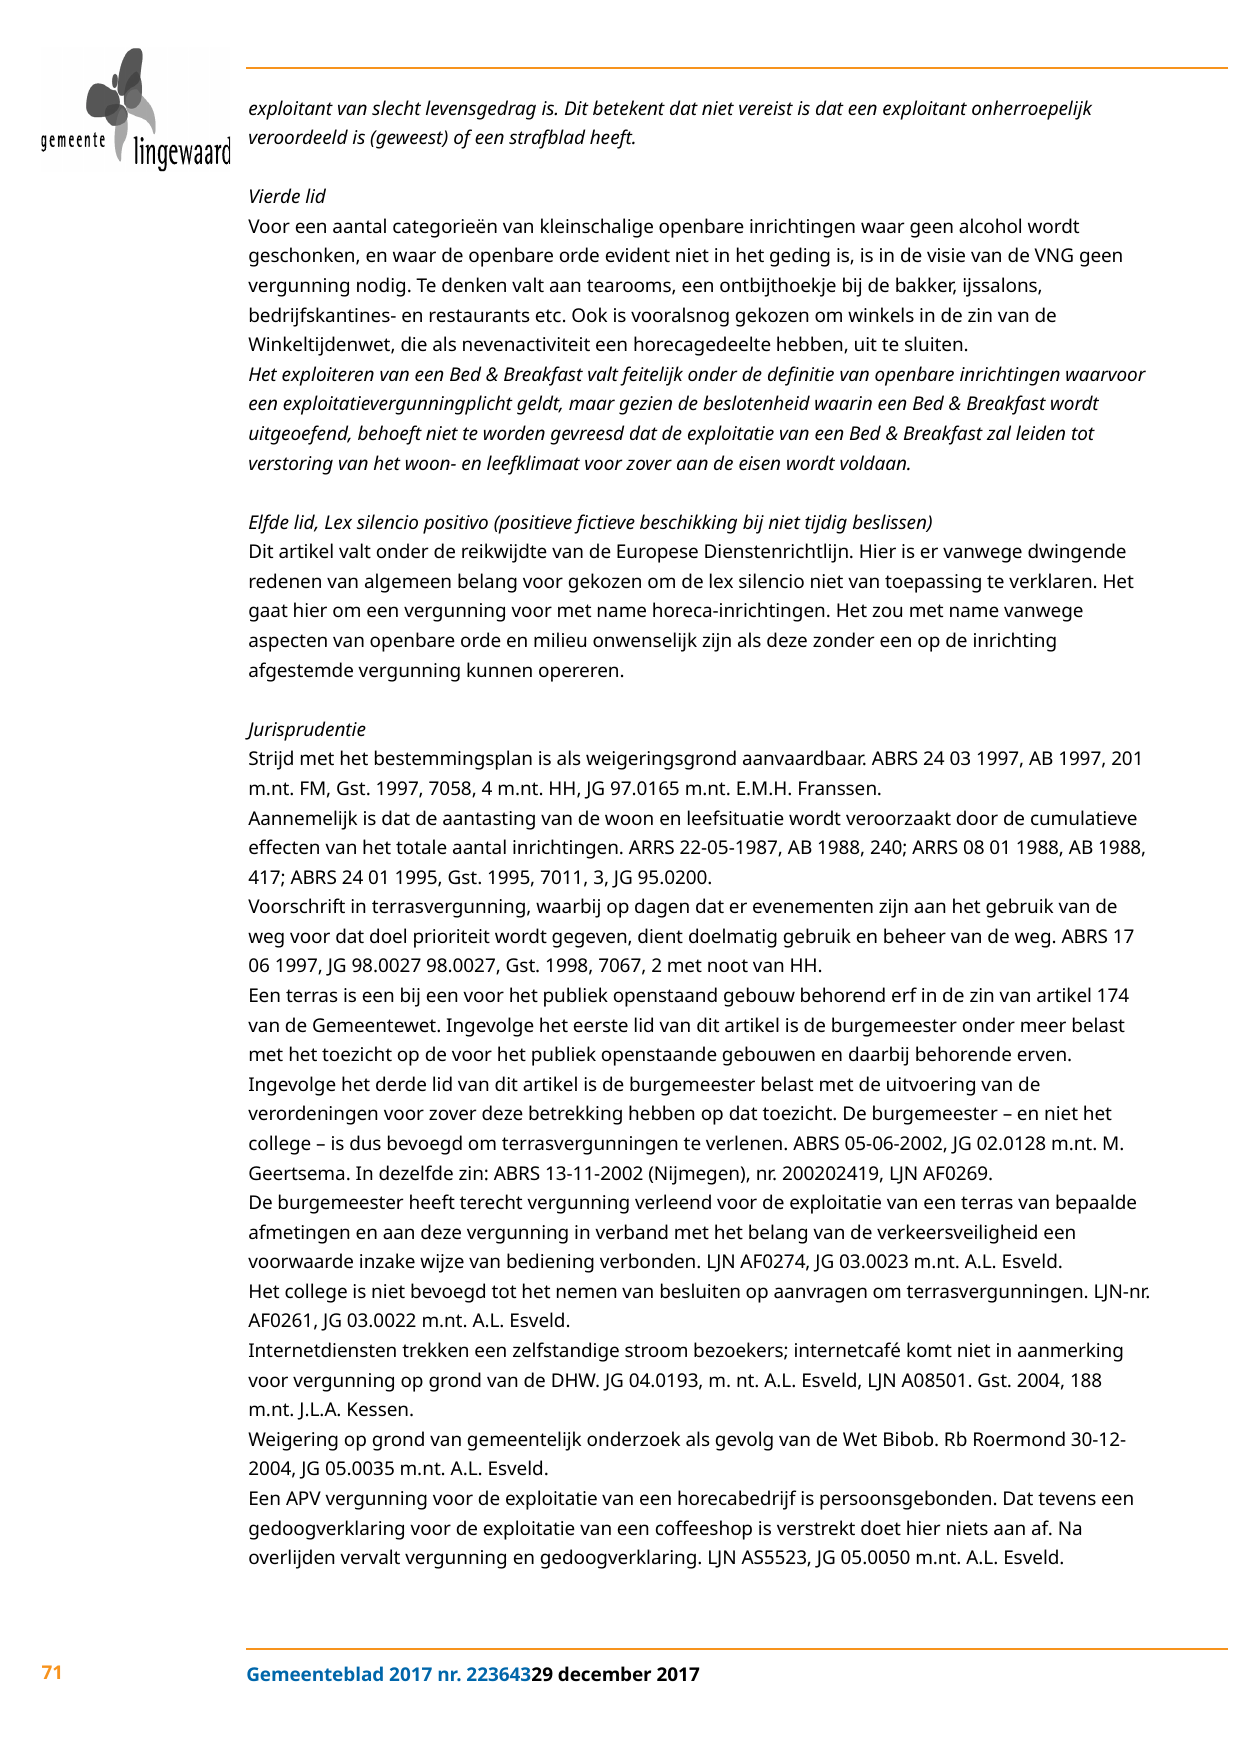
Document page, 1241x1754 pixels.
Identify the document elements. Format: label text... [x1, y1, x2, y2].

text De burgemeester heeft terecht vergunning verleend voor de exploitatie van een terras van bepaalde afmetingen en aan deze vergunning in verband met het belang van de verkeersveiligheid een voorwaarde inzake wijze van bediening verbonden. LJN AF0274, JG 03.0023 m.nt. A.L. Esveld. [248, 1189, 1152, 1274]
text Weigering op grond van gemeentelijk onderzoek als gevolg van de Wet Bibob. Rb Roermond 30-12-2004, JG 05.0035 m.nt. A.L. Esveld. [248, 1426, 1152, 1481]
picture [41, 47, 231, 172]
text exploitant van slecht levensgedrag is. Dit betekent dat niet vereist is dat een exploitant onherroepelijk veroordeeld is (geweest) of een strafblad heeft. [248, 95, 1152, 150]
text Dit artikel valt onder de reikwijdte van de Europese Dienstenrichtlijn. Hier is er vanwege dwingende redenen van algemeen belang voor gekozen om de lex silencio niet van toepassing te verklaren. Het gaat hier om een vergunning voor met name horeca-inrichtingen. Het zou met name vanwege aspecten van openbare orde en milieu onwenselijk zijn als deze zonder een op de inrichting afgestemde vergunning kunnen opereren. [248, 538, 1152, 683]
text Vierde lid [248, 183, 1152, 209]
text Elfde lid, Lex silencio positivo (positieve fictieve beschikking bij niet tijdig beslissen) [248, 509, 1152, 535]
text Strijd met het bestemmingsplan is als weigeringsgrond aanvaardbaar. ABRS 24 03 1997, AB 1997, 201 m.nt. FM, Gst. 1997, 7058, 4 m.nt. HH, JG 97.0165 m.nt. E.M.H. Franssen. [248, 746, 1152, 801]
text Het exploiteren van een Bed & Breakfast valt feitelijk onder de definitie van openbare inrichtingen waarvoor een exploitatievergunningplicht geldt, maar gezien de beslotenheid waarin een Bed & Breakfast wordt uitgeoefend, behoeft niet te worden gevreesd dat de exploitatie van een Bed & Breakfast zal leiden tot verstoring van het woon- en leefklimaat voor zover aan de eisen wordt voldaan. [248, 361, 1152, 476]
text Een APV vergunning voor de exploitatie van een horecabedrijf is persoonsgebonden. Dat tevens een gedoogverklaring voor de exploitatie van een coffeeshop is verstrekt doet hier niets aan af. Na overlijden vervalt vergunning en gedoogverklaring. LJN AS5523, JG 05.0050 m.nt. A.L. Esveld. [248, 1485, 1152, 1570]
text Het college is niet bevoegd tot het nemen van besluiten op aanvragen om terrasvergunningen. LJN-nr. AF0261, JG 03.0022 m.nt. A.L. Esveld. [248, 1278, 1152, 1333]
text Aannemelijk is dat de aantasting van de woon en leefsituatie wordt veroorzaakt door de cumulatieve effecten van het totale aantal inrichtingen. ARRS 22-05-1987, AB 1988, 240; ARRS 08 01 1988, AB 1988, 417; ABRS 24 01 1995, Gst. 1995, 7011, 3, JG 95.0200. [248, 805, 1152, 890]
text Een terras is een bij een voor het publiek openstaand gebouw behorend erf in de zin van artikel 174 van de Gemeentewet. Ingevolge het eerste lid van dit artikel is de burgemeester onder meer belast met het toezicht op de voor het publiek openstaande gebouwen en daarbij behorende erven. Ingevolge het derde lid van dit artikel is de burgemeester belast met de uitvoering van de verordeningen voor zover deze betrekking hebben op dat toezicht. De burgemeester – en niet het college – is dus bevoegd om terrasvergunningen te verlenen. ABRS 05-06-2002, JG 02.0128 m.nt. M. Geertsema. In dezelfde zin: ABRS 13-11-2002 (Nijmegen), nr. 200202419, LJN AF0269. [248, 982, 1152, 1186]
text Voorschrift in terrasvergunning, waarbij op dagen dat er evenementen zijn aan het gebruik van de weg voor dat doel prioriteit wordt gegeven, dient doelmatig gebruik en beheer van de weg. ABRS 17 06 1997, JG 98.0027 98.0027, Gst. 1998, 7067, 2 met noot van HH. [248, 893, 1152, 978]
text Jurisprudentie [248, 716, 1152, 742]
text Internetdiensten trekken een zelfstandige stroom bezoekers; internetcafé komt niet in aanmerking voor vergunning op grond van de DHW. JG 04.0193, m. nt. A.L. Esveld, LJN A08501. Gst. 2004, 188 m.nt. J.L.A. Kessen. [248, 1337, 1152, 1422]
text Voor een aantal categorieën van kleinschalige openbare inrichtingen waar geen alcohol wordt geschonken, en waar de openbare orde evident niet in het geding is, is in de visie van de VNG geen vergunning nodig. Te denken valt aan tearooms, een ontbijthoekje bij de bakker, ijssalons, bedrijfskantines- en restaurants etc. Ook is vooralsnog gekozen om winkels in de zin van de Winkeltijdenwet, die als nevenactiviteit een horecagedeelte hebben, uit te sluiten. [248, 213, 1152, 357]
